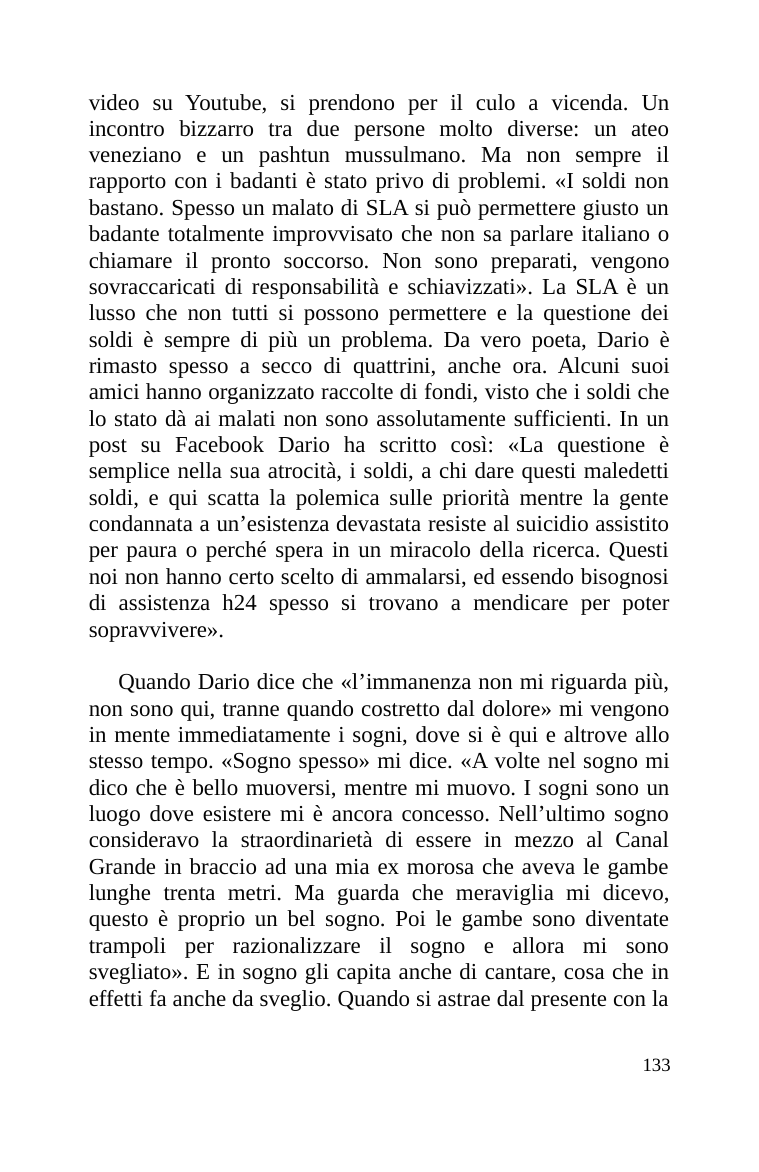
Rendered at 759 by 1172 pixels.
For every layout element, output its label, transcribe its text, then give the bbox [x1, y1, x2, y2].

text Quando Dario dice che «l’immanenza non mi riguarda più, non sono qui, tranne quando costretto dal dolore» mi vengono in mente immediatamente i sogni, dove si è qui e altrove allo stesso tempo. «Sogno spesso» mi dice. «A volte nel sogno mi dico che è bello muoversi, mentre mi muovo. I sogni sono un luogo dove esistere mi è ancora concesso. Nell’ultimo sogno consideravo la straordinarietà di essere in mezzo al Canal Grande in braccio ad una mia ex morosa che aveva le gambe lunghe trenta metri. Ma guarda che meraviglia mi dicevo, questo è proprio un bel sogno. Poi le gambe sono diventate trampoli per razionalizzare il sogno e allora mi sono svegliato». E in sogno gli capita anche di cantare, cosa che in effetti fa anche da sveglio. Quando si astrae dal presente con la [88, 668, 670, 1011]
text video su Youtube, si prendono per il culo a vicenda. Un incontro bizzarro tra due persone molto diverse: un ateo veneziano e un pashtun mussulmano. Ma non sempre il rapporto con i badanti è stato privo di problemi. «I soldi non bastano. Spesso un malato di SLA si può permettere giusto un badante totalmente improvvisato che non sa parlare italiano o chiamare il pronto soccorso. Non sono preparati, vengono sovraccaricati di responsabilità e schiavizzati». La SLA è un lusso che non tutti si possono permettere e la questione dei soldi è sempre di più un problema. Da vero poeta, Dario è rimasto spesso a secco di quattrini, anche ora. Alcuni suoi amici hanno organizzato raccolte di fondi, visto che i soldi che lo stato dà ai malati non sono assolutamente sufficienti. In un post su Facebook Dario ha scritto così: «La questione è semplice nella sua atrocità, i soldi, a chi dare questi maledetti soldi, e qui scatta la polemica sulle priorità mentre la gente condannata a un’esistenza devastata resiste al suicidio assistito per paura o perché spera in un miracolo della ricerca. Questi noi non hanno certo scelto di ammalarsi, ed essendo bisognosi di assistenza h24 spesso si trovano a mendicare per poter sopravvivere». [88, 88, 670, 642]
